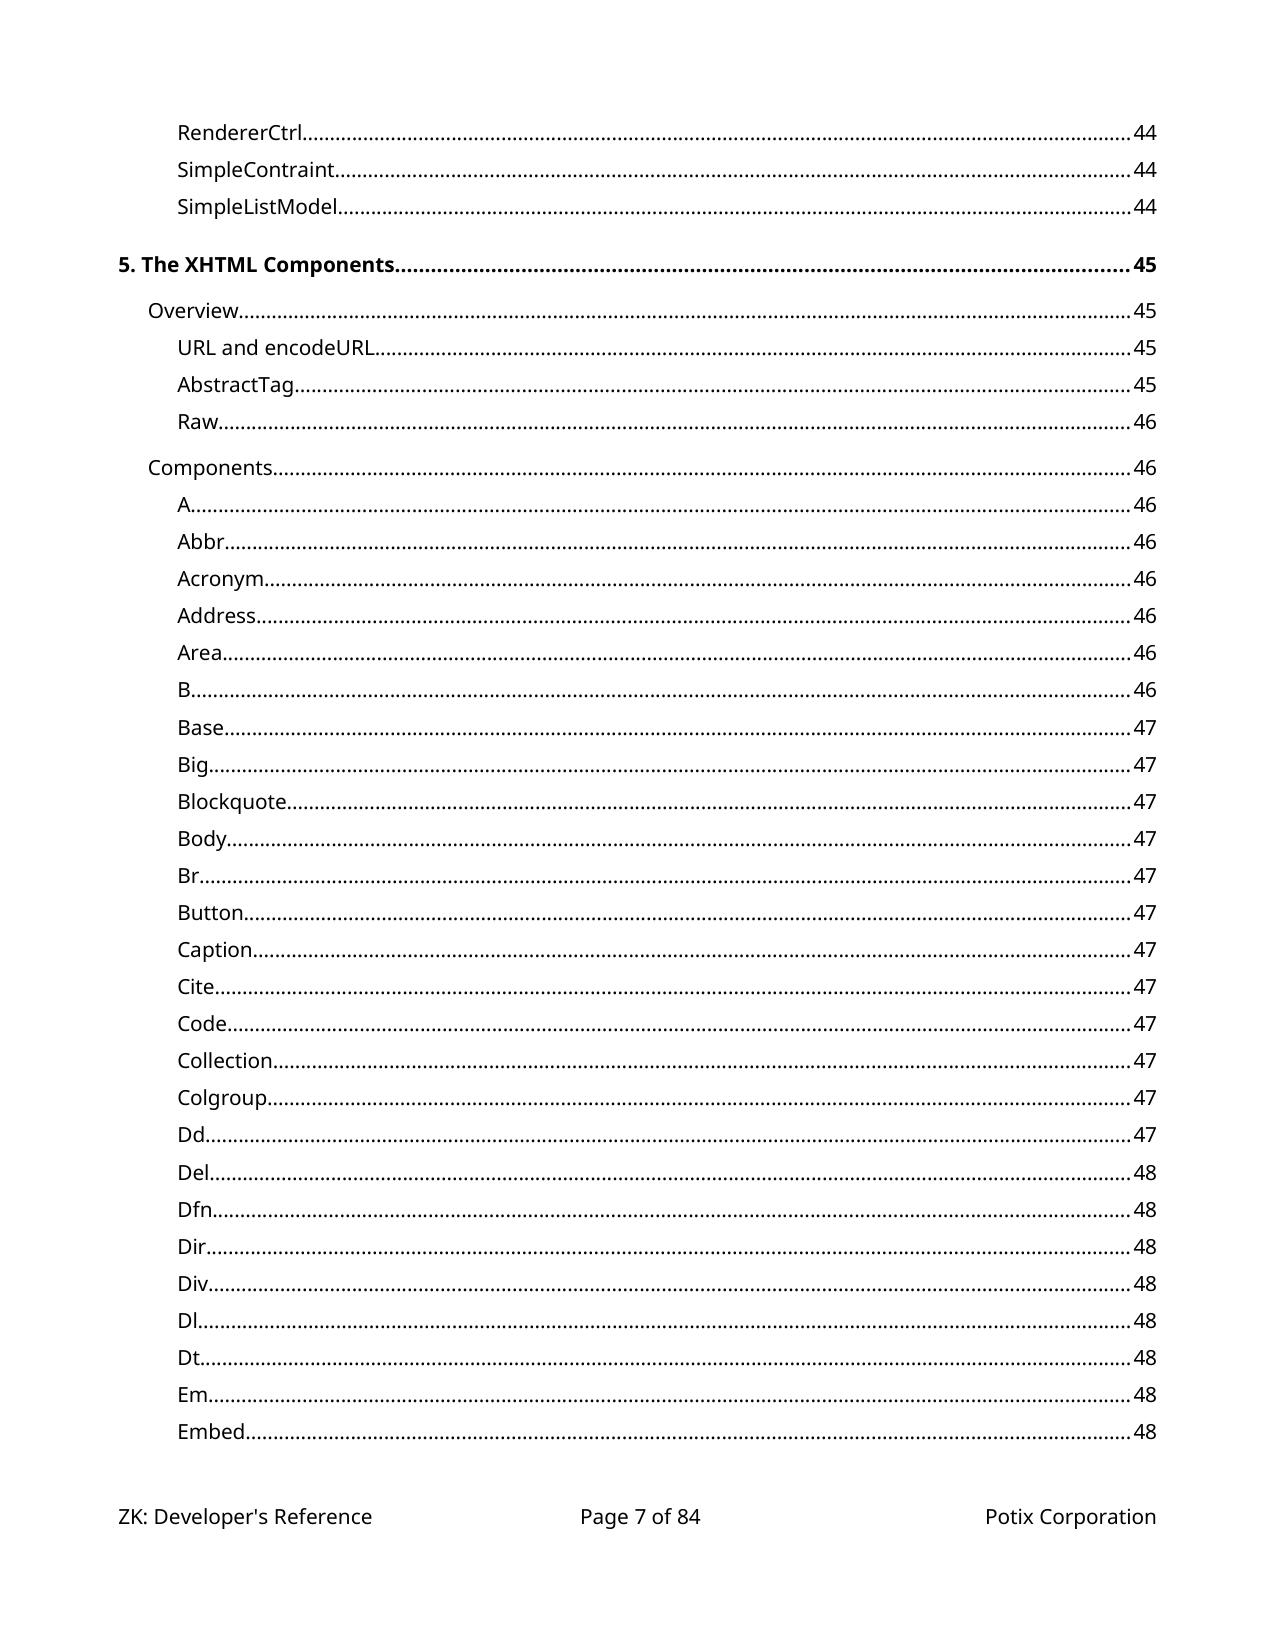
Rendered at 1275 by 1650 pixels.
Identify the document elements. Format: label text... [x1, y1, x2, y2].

text Button 47 [177, 898, 1157, 926]
text Base 47 [177, 713, 1157, 741]
text Raw 46 [177, 407, 1157, 435]
text Dfn 48 [177, 1195, 1157, 1223]
text Collection 47 [177, 1046, 1157, 1075]
text Big 47 [177, 750, 1157, 778]
text Dir 48 [177, 1232, 1157, 1260]
text Caption 47 [177, 935, 1157, 963]
text Overview 45 [148, 296, 1157, 324]
text Acronym 46 [177, 564, 1157, 593]
text Dl 48 [177, 1306, 1157, 1334]
text SimpleListModel 44 [177, 192, 1157, 221]
text Address 46 [177, 601, 1157, 630]
text AbstractTag 45 [177, 370, 1157, 398]
text B 46 [177, 676, 1157, 704]
text A 46 [177, 490, 1157, 518]
text Dd 47 [177, 1121, 1157, 1149]
text RendererCtrl 44 [177, 118, 1157, 146]
text Colgroup 47 [177, 1083, 1157, 1112]
text Dt 48 [177, 1343, 1157, 1371]
text Body 47 [177, 824, 1157, 852]
text Embed 48 [177, 1417, 1157, 1446]
text Br 47 [177, 861, 1157, 889]
text SimpleContraint 44 [177, 155, 1157, 183]
text Components 46 [148, 453, 1157, 481]
text Cite 47 [177, 972, 1157, 1001]
text Del 48 [177, 1158, 1157, 1186]
text Area 46 [177, 638, 1157, 667]
text 5. The XHTML Components 45 [118, 250, 1157, 278]
text Div 48 [177, 1269, 1157, 1297]
text Blockquote 47 [177, 787, 1157, 815]
text Abbr 46 [177, 527, 1157, 556]
text Em 48 [177, 1380, 1157, 1408]
text URL and encodeURL 45 [177, 333, 1157, 361]
text Code 47 [177, 1009, 1157, 1038]
